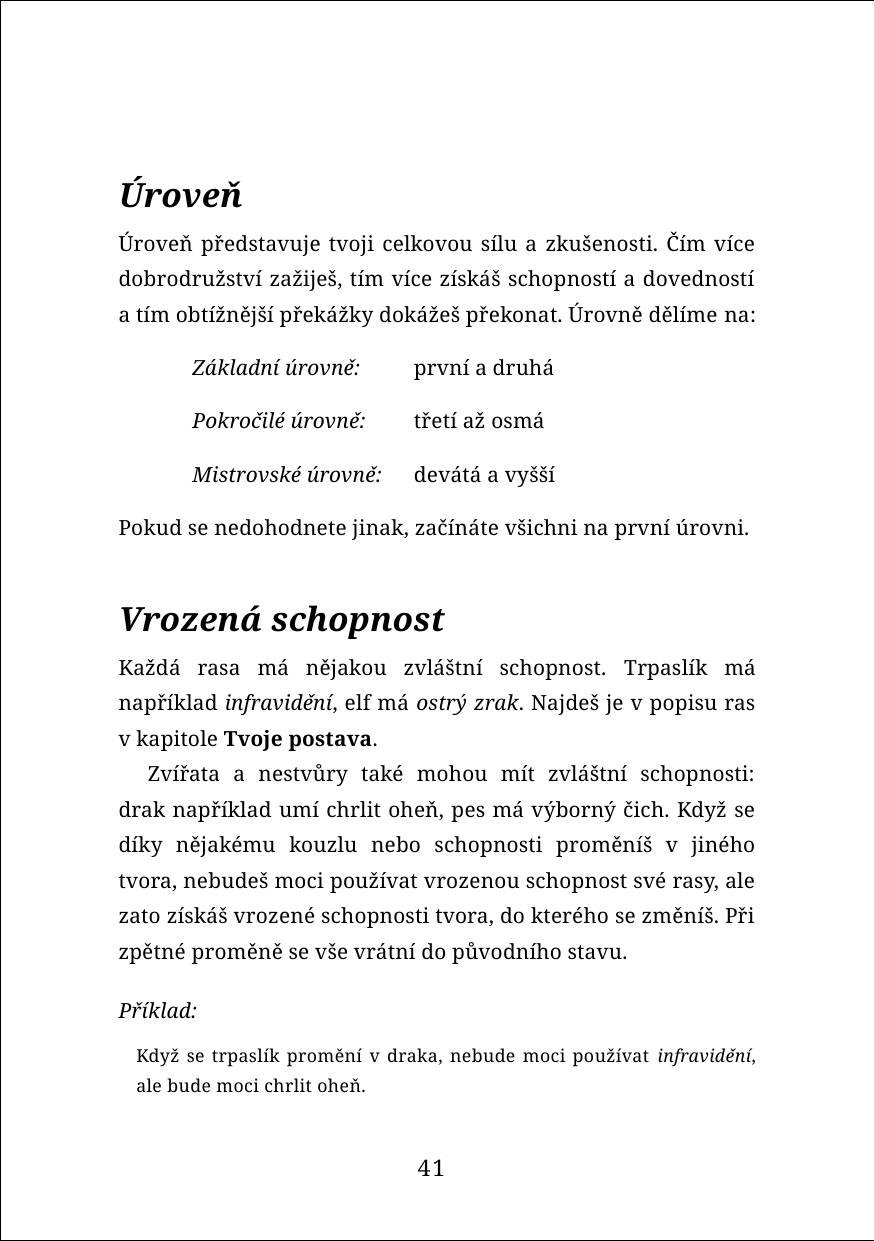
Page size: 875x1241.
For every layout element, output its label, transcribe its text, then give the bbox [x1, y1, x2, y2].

text Pokročilé úrovně: třetí až osmá [192, 406, 756, 435]
text Základní úrovně: první a druhá [192, 353, 756, 382]
text Příklad: [118, 996, 756, 1025]
text Úroveň představuje tvoji celkovou sílu a zkušenosti. Čím více dobrodružství zažiješ, tím více získáš schopností a dovedností a tím obtížnější překážky dokážeš překonat. Úrovně dělíme na: [118, 229, 756, 328]
subtitle Úroveň [118, 172, 756, 217]
text Mistrovské úrovně: devátá a vyšší [192, 460, 756, 488]
subtitle Vrozená schopnost [118, 596, 756, 641]
text Když se trpaslík promění v draka, nebude moci používat infravidění, ale bude moci chrlit oheň. [136, 1043, 756, 1098]
text Každá rasa má nějakou zvláštní schopnost. Trpaslík má například infravidění, elf má ostrý zrak. Najdeš je v popisu ras v kapitole Tvoje postava. Zvířata a nestvůry také mohou mít zvláštní schopnosti: drak například umí chrlit oheň, pes má výborný čich. Když se díky nějakému kouzlu nebo schopnosti proměníš v jiného tvora, nebudeš moci používat vrozenou schopnost své rasy, ale zato získáš vrozené schopnosti tvora, do kterého se změníš. Při zpětné proměně se vše vrátní do původního stavu. [118, 653, 756, 966]
text Pokud se nedohodnete jinak, začínáte všichni na první úrovni. [118, 513, 756, 541]
